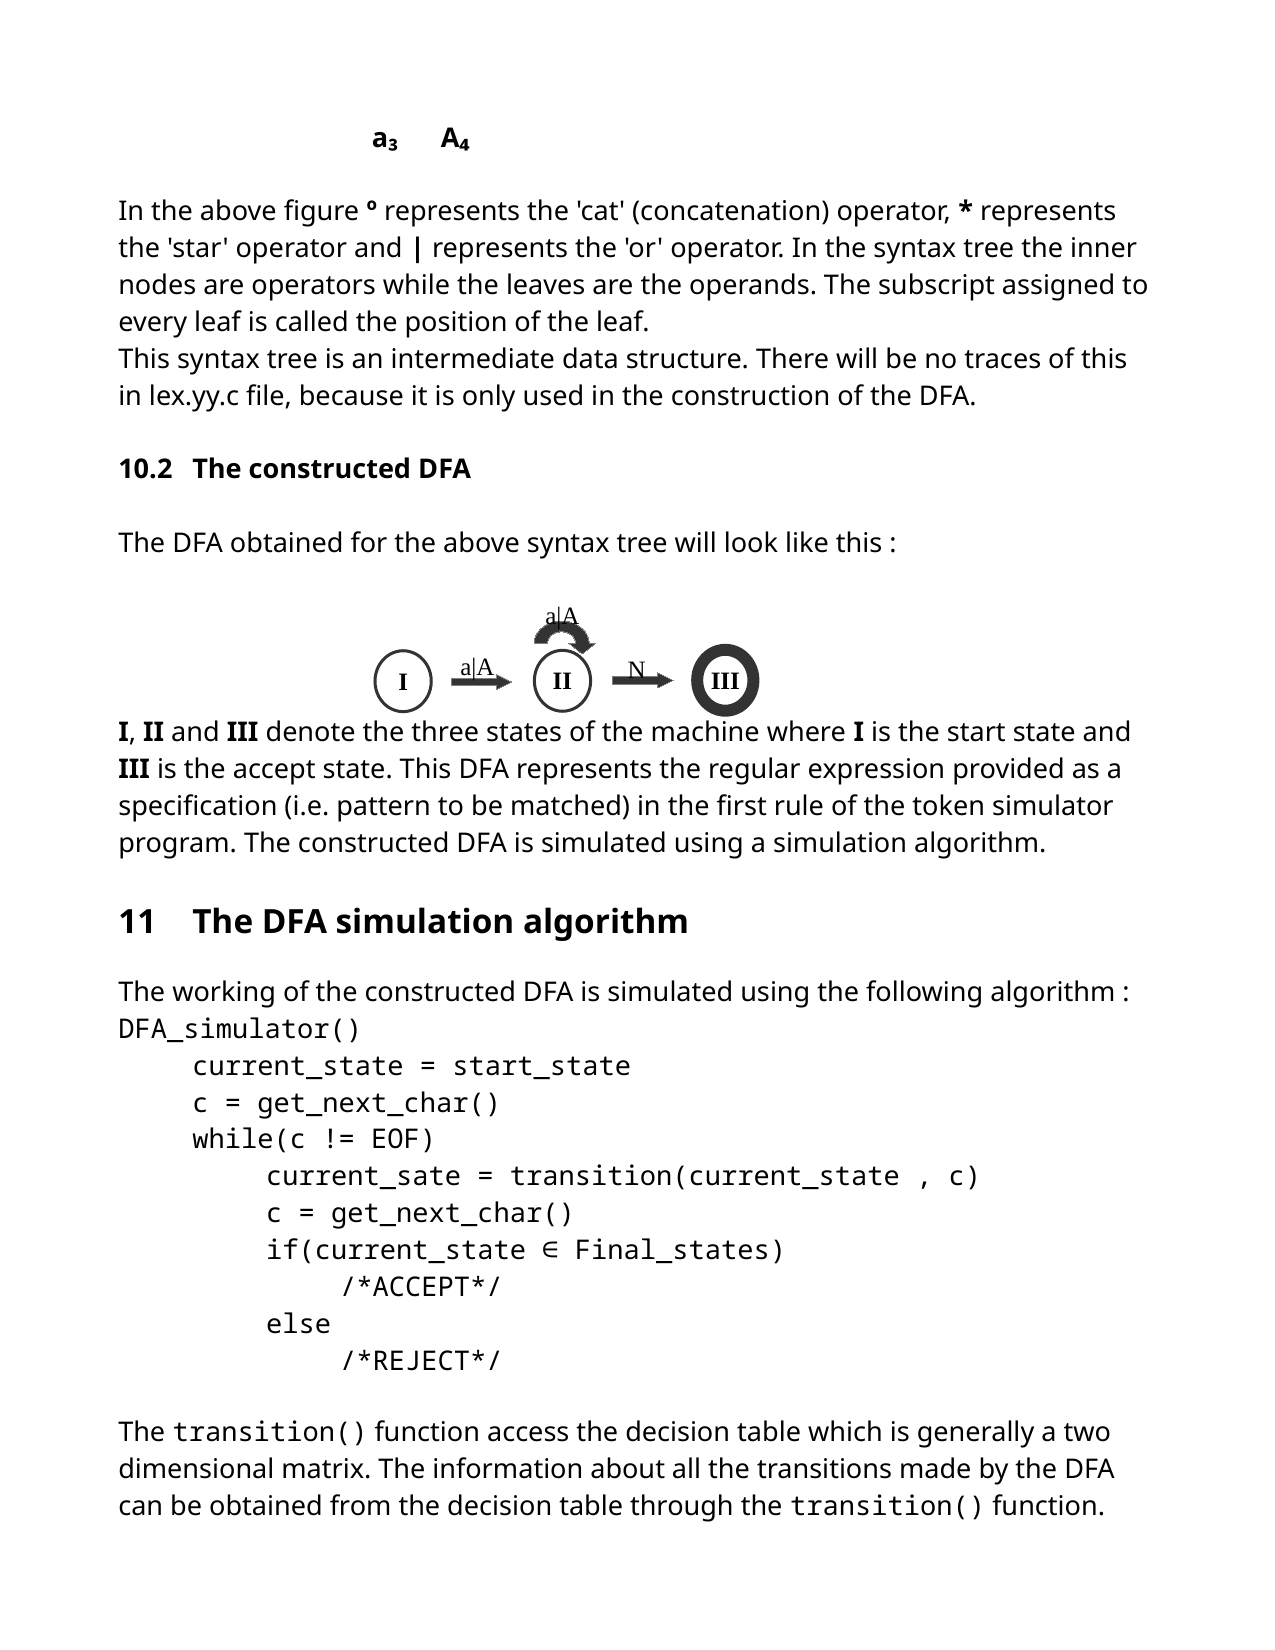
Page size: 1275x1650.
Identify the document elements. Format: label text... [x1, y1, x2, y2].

text /*ACCEPT*/ [118, 1267, 1157, 1304]
text The working of the constructed DFA is simulated using the following algorithm : [118, 972, 1157, 1009]
text current_state = start_state [118, 1046, 1157, 1083]
text DFA_simulator() [118, 1009, 1157, 1046]
text This syntax tree is an intermediate data structure. There will be no traces of this in lex.yy.c file, because it is only used in the construction of the DFA. [118, 339, 1157, 413]
text a₃ A₄ [118, 118, 1157, 155]
text if(current_state ∈ Final_states) [118, 1231, 1157, 1267]
text c = get_next_char() [118, 1083, 1157, 1120]
text while(c != EOF) [118, 1120, 1157, 1157]
text 11 The DFA simulation algorithm [118, 898, 1157, 944]
text The DFA obtained for the above syntax tree will look like this : [118, 524, 1157, 561]
text In the above figure º represents the 'cat' (concatenation) operator, * represents the 'star' operator and | represents the 'or' operator. In the syntax tree the inner nodes are operators while the leaves are the operands. The subscript assigned to every leaf is called the position of the leaf. [118, 192, 1157, 339]
text /*REJECT*/ [118, 1341, 1157, 1378]
text The transition() function access the decision table which is generally a two dimensional matrix. The information about all the transitions made by the DFA can be obtained from the decision table through the transition() function. [118, 1412, 1157, 1523]
text c = get_next_char() [118, 1194, 1157, 1231]
text I, II and III denote the three states of the machine where I is the start state and III is the accept state. This DFA represents the regular expression provided as a specification (i.e. pattern to be matched) in the first rule of the token simulator program. The constructed DFA is simulated using a simulation algorithm. [118, 712, 1157, 860]
text 10.2 The constructed DFA [118, 450, 1157, 487]
text else [118, 1304, 1157, 1341]
text current_sate = transition(current_state , c) [118, 1157, 1157, 1194]
